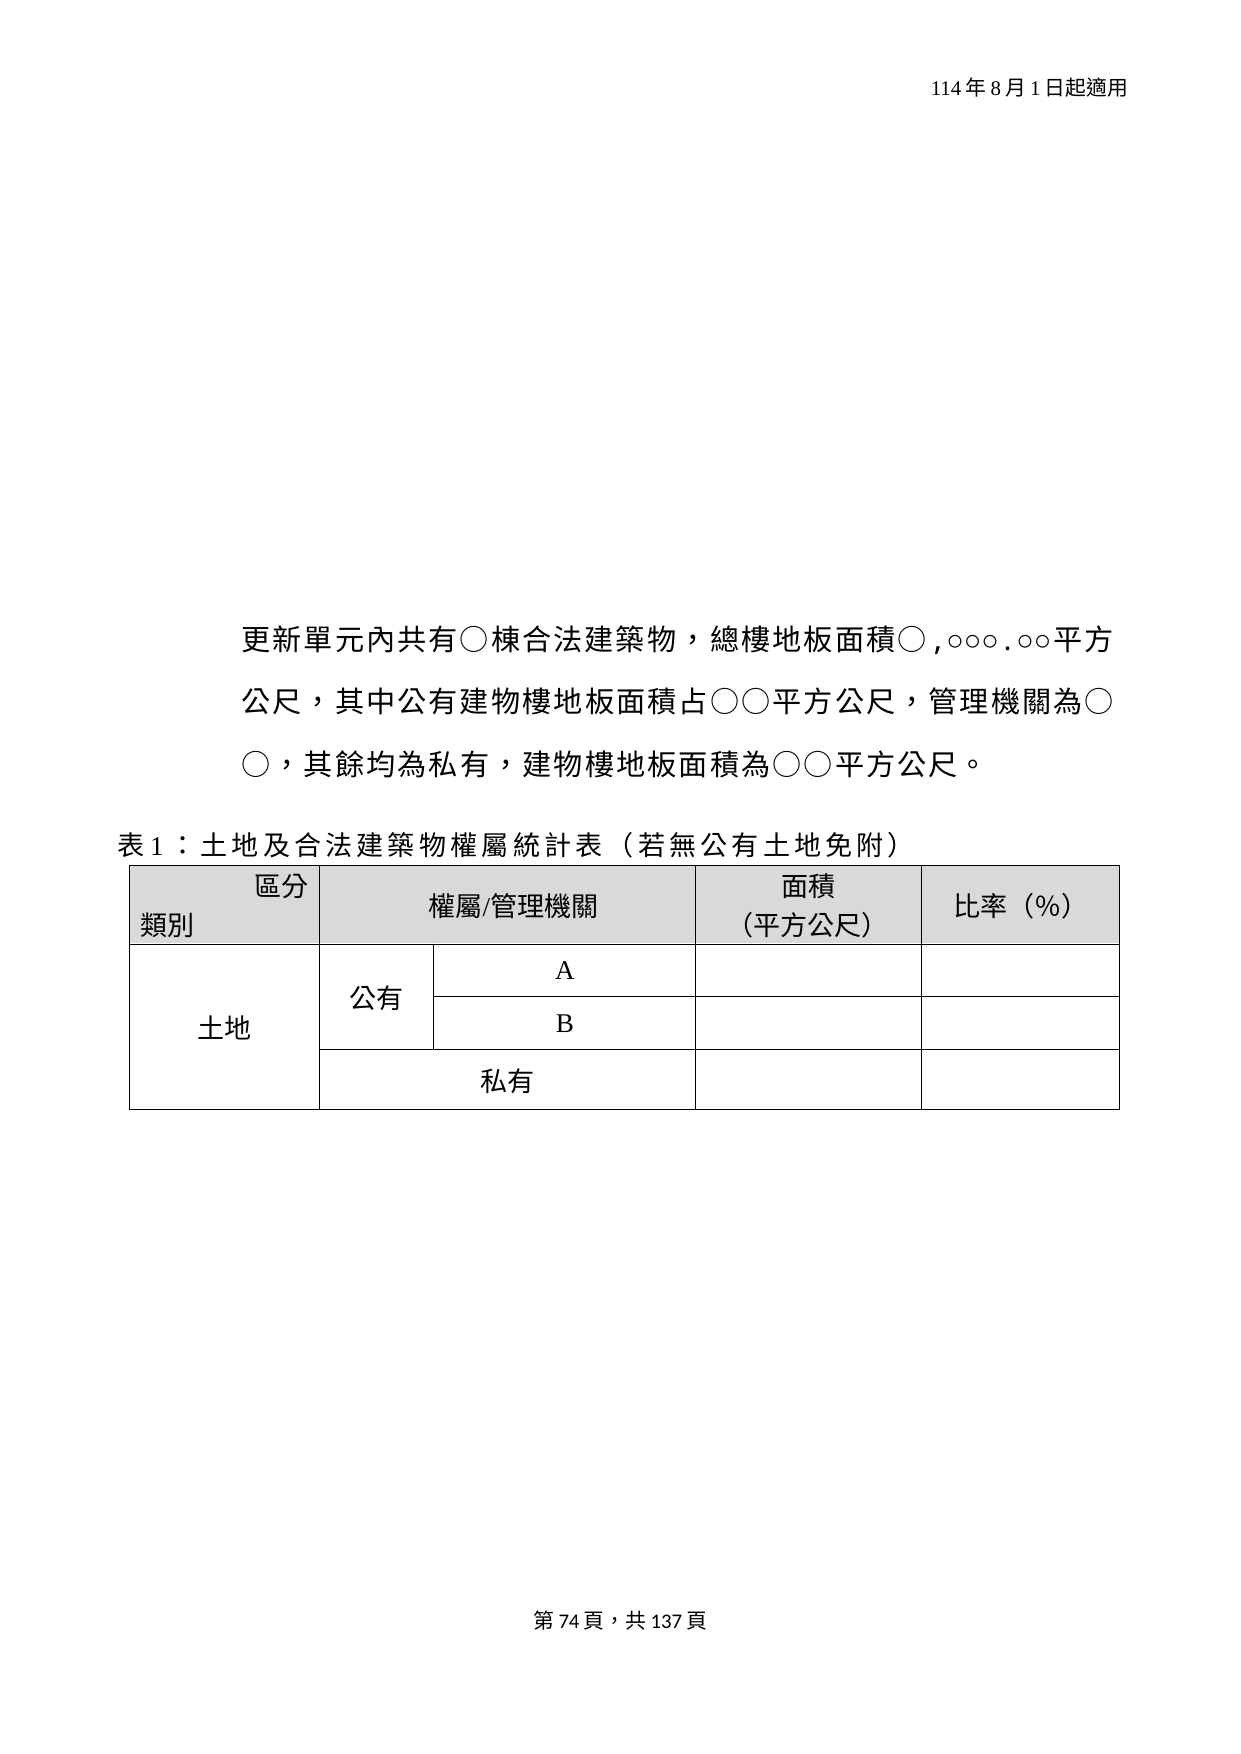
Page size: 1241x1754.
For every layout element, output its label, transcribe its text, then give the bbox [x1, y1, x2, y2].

table_cell [696, 1050, 921, 1109]
table_cell [922, 945, 1119, 996]
table_cell [922, 997, 1119, 1048]
table_header 比率（％） [922, 866, 1119, 943]
table_cell A [434, 945, 695, 996]
table_header 區分 類別 [130, 866, 319, 943]
table_cell 土地 [130, 945, 319, 1109]
table_cell [696, 945, 921, 996]
table_cell 私有 [320, 1050, 695, 1109]
text 表1：土地及合法建築物權屬統計表（若無公有土地免附） [115, 802, 1125, 864]
text 更新單元內共有○棟合法建築物，總樓地板面積○,○○○.○○平方公尺，其中公有建物樓地板面積占○○平方公尺，管理機關為○○，其餘均為私有，建物樓地板面積為○○平方公尺。 [240, 596, 1125, 783]
table_cell B [434, 997, 695, 1048]
table_cell 公有 [320, 945, 433, 1048]
table_cell [696, 997, 921, 1048]
table_cell [922, 1050, 1119, 1109]
table_header 面積 （平方公尺） [696, 866, 921, 943]
table_header 權屬/管理機關 [320, 866, 695, 943]
